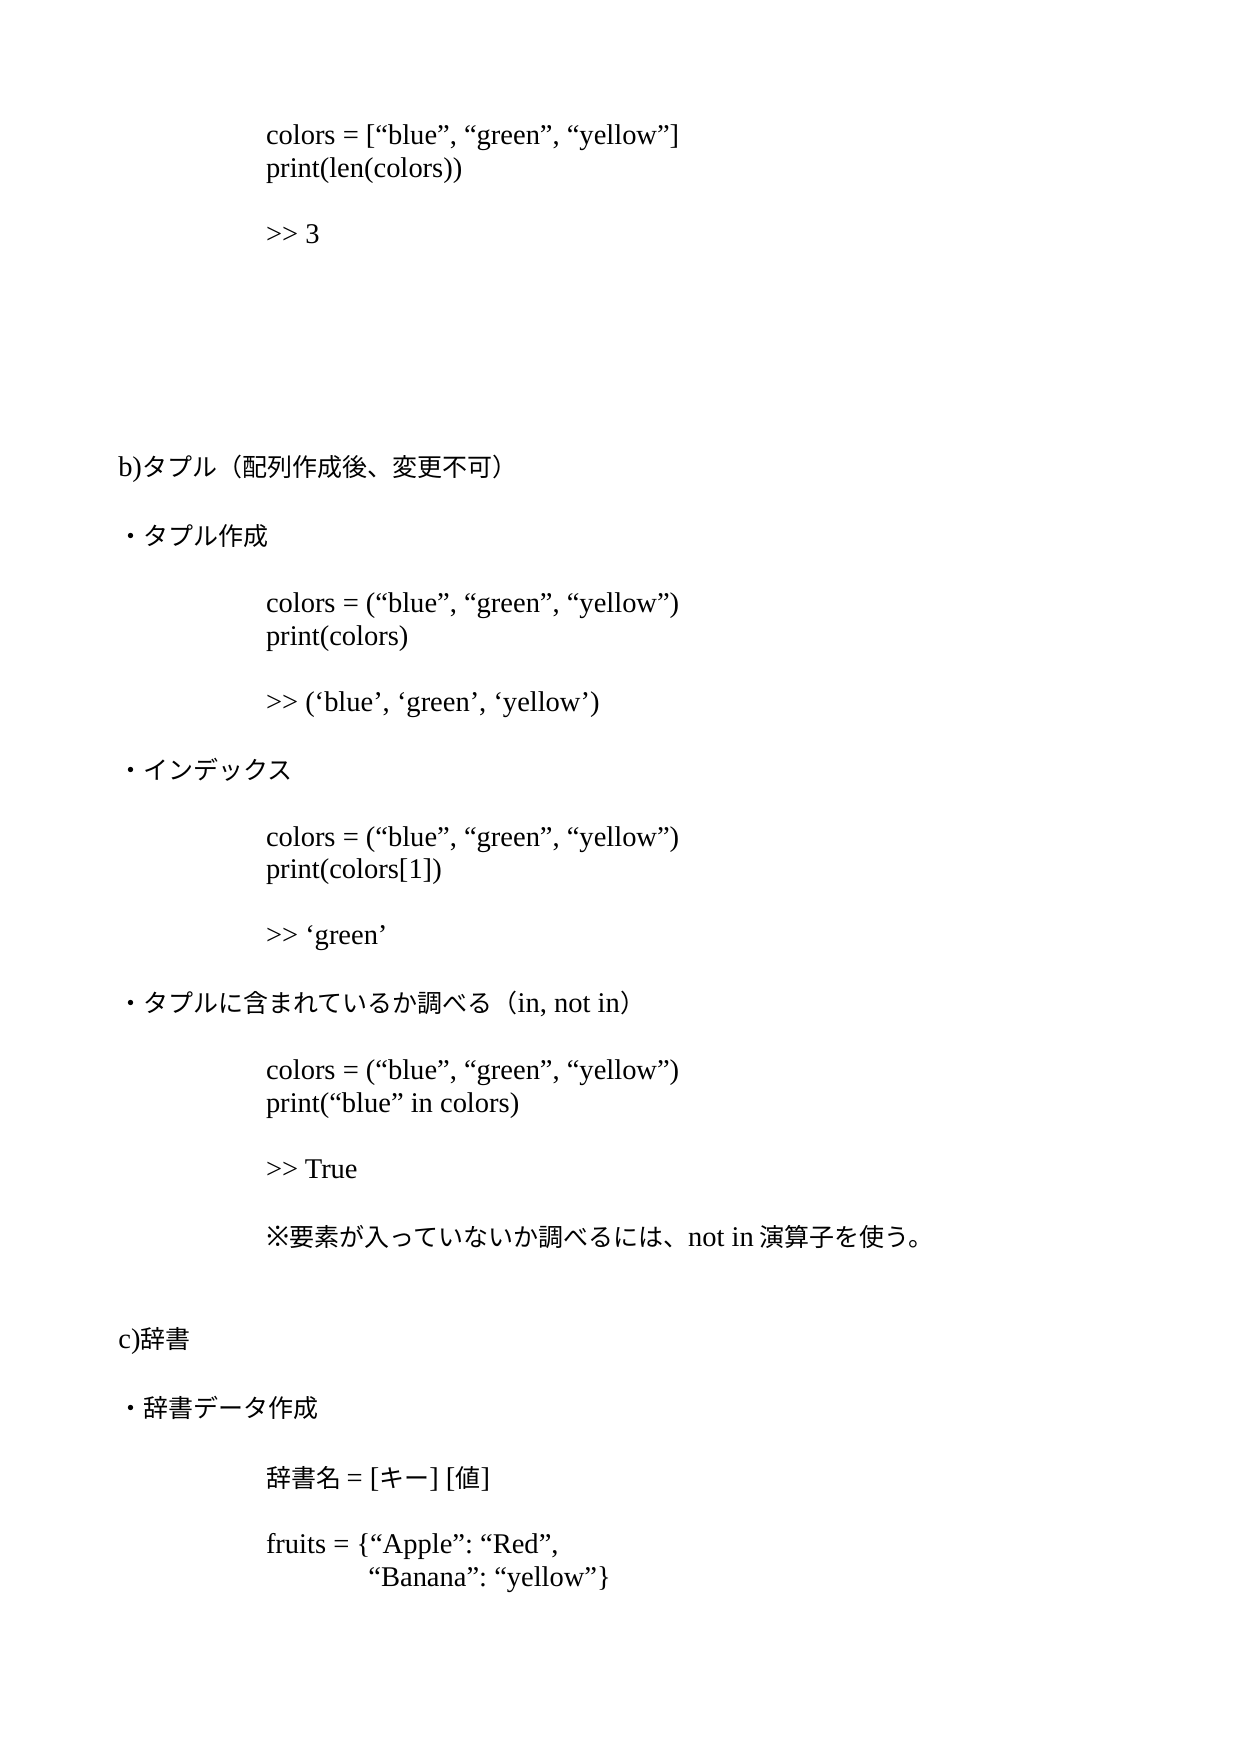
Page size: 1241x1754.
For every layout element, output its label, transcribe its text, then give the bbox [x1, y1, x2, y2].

text colors = [“blue”, “green”, “yellow”] [118, 118, 1122, 151]
text print(len(colors)) [118, 151, 1122, 184]
text “Banana”: “yellow”} [118, 1560, 1122, 1593]
text colors = (“blue”, “green”, “yellow”) [118, 819, 1122, 852]
text colors = (“blue”, “green”, “yellow”) [118, 1053, 1122, 1086]
text ・タプルに含まれているか調べる（in, not in） [118, 984, 1122, 1020]
text ※要素が入っていないか調べるには、not in演算子を使う。 [118, 1218, 1122, 1254]
text print(colors) [118, 618, 1122, 651]
text print(“blue” in colors) [118, 1086, 1122, 1119]
text ・タプル作成 [118, 516, 1122, 553]
text ・辞書データ作成 [118, 1389, 1122, 1425]
text fruits = {“Apple”: “Red”, [118, 1527, 1122, 1560]
text colors = (“blue”, “green”, “yellow”) [118, 586, 1122, 618]
text 辞書名 = [キー] [値] [118, 1458, 1122, 1494]
text >> ‘green’ [118, 918, 1122, 951]
text c)辞書 [118, 1320, 1122, 1356]
text print(colors[1]) [118, 852, 1122, 885]
text ・インデックス [118, 750, 1122, 786]
text >> True [118, 1152, 1122, 1185]
text b)タプル（配列作成後、変更不可） [118, 447, 1122, 483]
text >> (‘blue’, ‘green’, ‘yellow’) [118, 684, 1122, 717]
text >> 3 [118, 217, 1122, 250]
